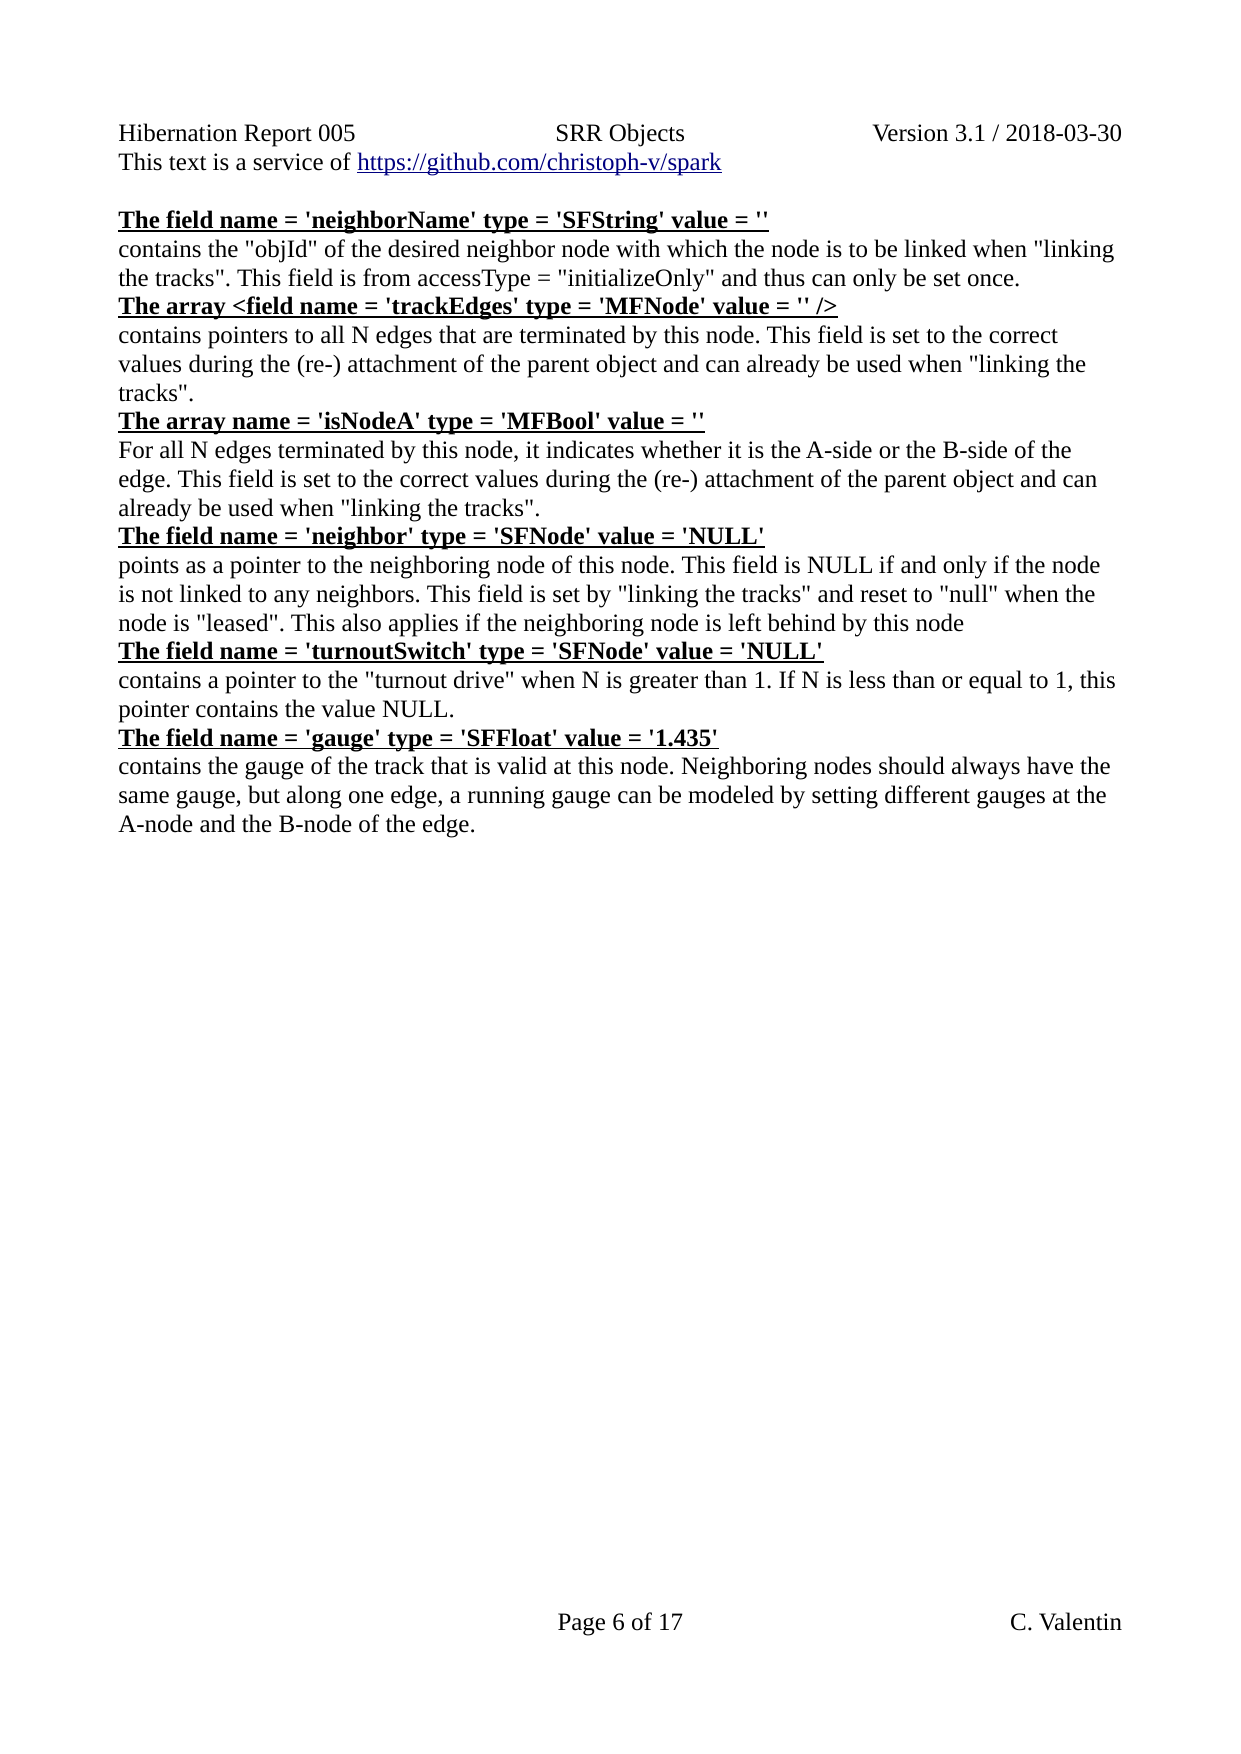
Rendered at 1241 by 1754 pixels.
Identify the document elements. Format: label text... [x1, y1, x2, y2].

text The field name = 'gauge' type = 'SFFloat' value = '1.435' [118, 723, 1122, 751]
text contains the "objId" of the desired neighbor node with which the node is to be linked when "linking the tracks". This field is from accessType = "initializeOnly" and thus can only be set once. [118, 234, 1122, 291]
text For all N edges terminated by this node, it indicates whether it is the A-side or the B-side of the edge. This field is set to the correct values ​​during the (re-) attachment of the parent object and can already be used when "linking the tracks". [118, 435, 1122, 521]
text The array <field name = 'trackEdges' type = 'MFNode' value = '' /> [118, 291, 1122, 320]
text The field name = 'neighborName' type = 'SFString' value = '' [118, 205, 1122, 234]
text The field name = 'turnoutSwitch' type = 'SFNode' value = 'NULL' [118, 636, 1122, 665]
text points as a pointer to the neighboring node of this node. This field is NULL if and only if the node is not linked to any neighbors. This field is set by "linking the tracks" and reset to "null" when the node is "leased". This also applies if the neighboring node is left behind by this node [118, 550, 1122, 636]
text contains a pointer to the "turnout drive" when N is greater than 1. If N is less than or equal to 1, this pointer contains the value NULL. [118, 665, 1122, 723]
text contains the gauge of the track that is valid at this node. Neighboring nodes should always have the same gauge, but along one edge, a running gauge can be modeled by setting different gauges at the A-node and the B-node of the edge. [118, 751, 1122, 838]
text The array name = 'isNodeA' type = 'MFBool' value = '' [118, 406, 1122, 435]
text The field name = 'neighbor' type = 'SFNode' value = 'NULL' [118, 521, 1122, 550]
text contains pointers to all N edges that are terminated by this node. This field is set to the correct values ​​during the (re-) attachment of the parent object and can already be used when "linking the tracks". [118, 320, 1122, 406]
